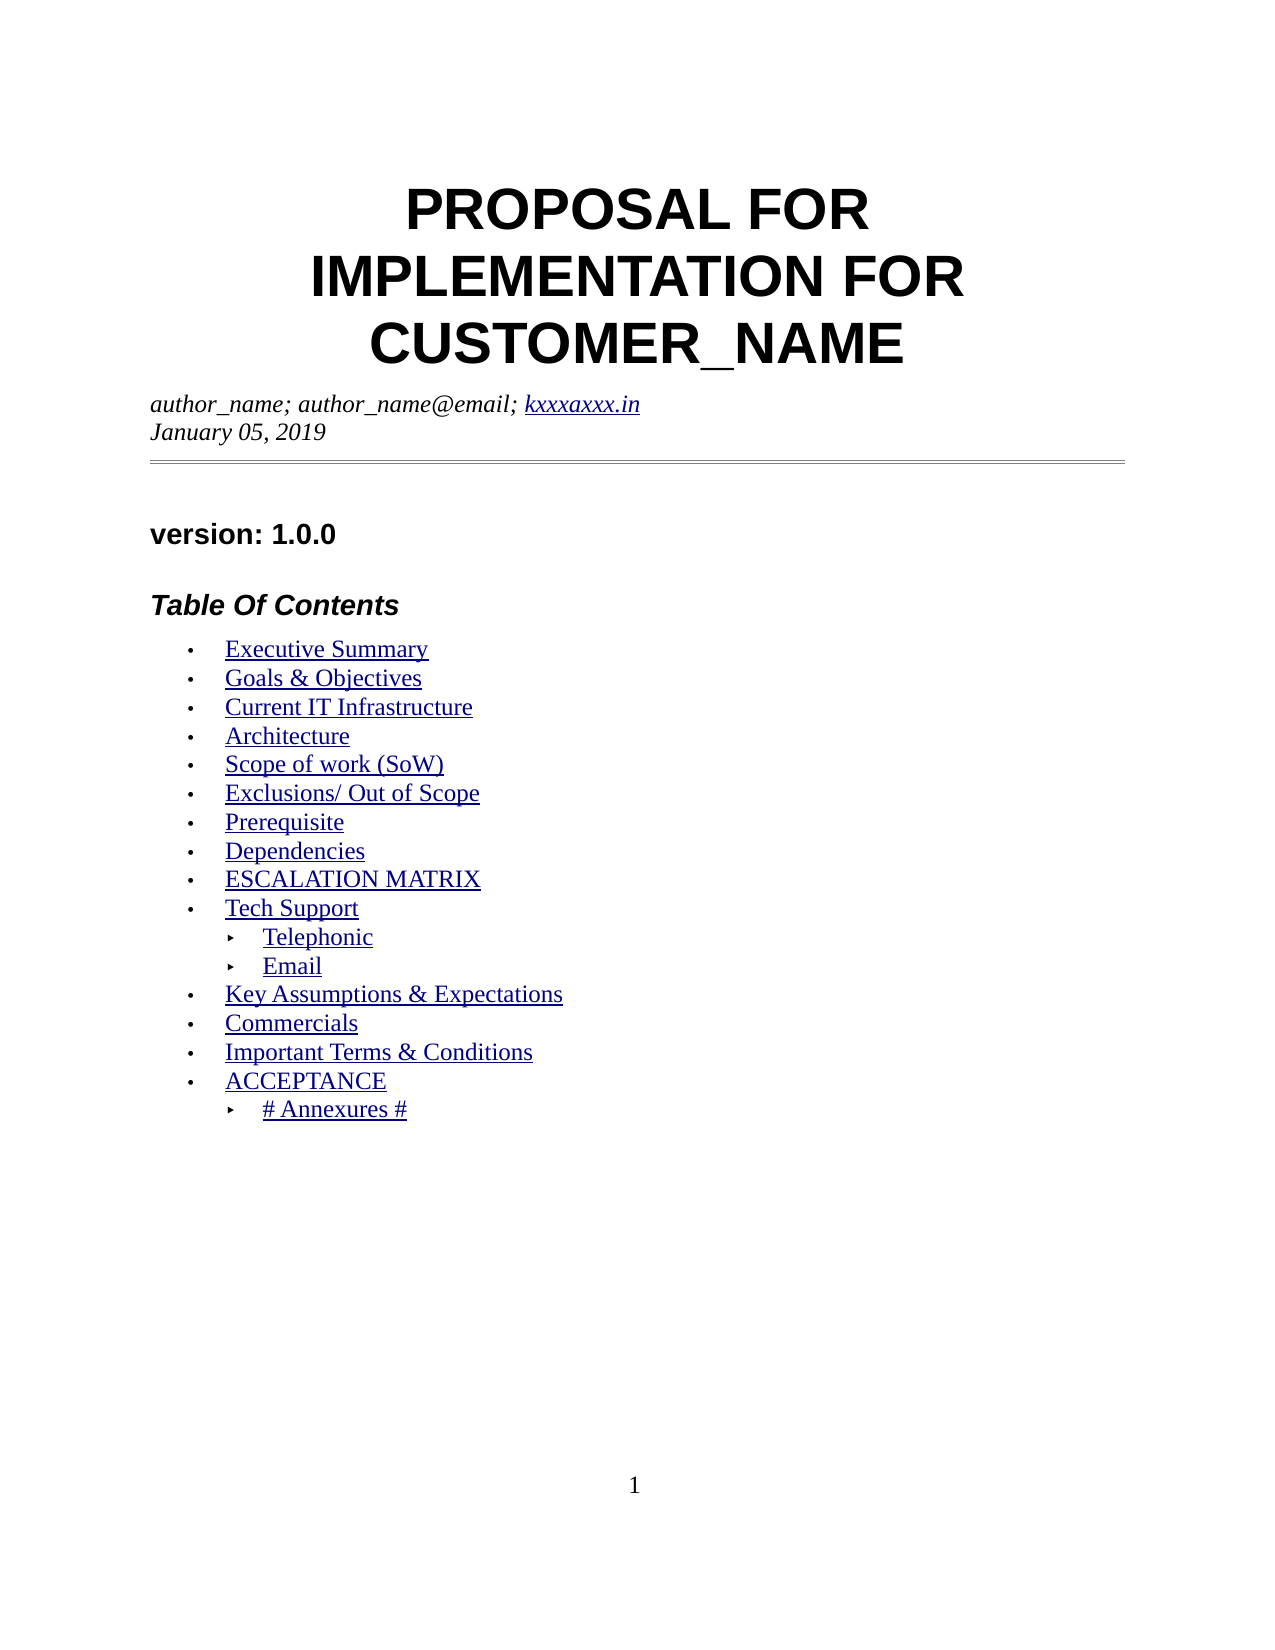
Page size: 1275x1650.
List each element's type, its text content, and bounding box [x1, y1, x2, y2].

list Goals & Objectives [187, 663, 1125, 692]
list ESCALATION MATRIX [187, 864, 1125, 893]
subtitle Table Of Contents [150, 588, 1125, 622]
list Email [225, 951, 1125, 979]
list Scope of work (SoW) [187, 749, 1125, 778]
list Tech Support [187, 893, 1125, 922]
list Telephonic [225, 922, 1125, 951]
list Executive Summary [187, 634, 1125, 663]
subtitle version: 1.0.0 [150, 517, 1125, 551]
text January 05, 2019 [150, 417, 1125, 446]
list Dependencies [187, 836, 1125, 864]
text author_name; author_name@email; kxxxaxxx.in [150, 389, 1125, 417]
list Key Assumptions & Expectations [187, 979, 1125, 1008]
list ACCEPTANCE [187, 1066, 1125, 1094]
list # Annexures # [225, 1094, 1125, 1123]
list Exclusions/ Out of Scope [187, 778, 1125, 807]
title PROPOSAL FOR IMPLEMENTATION FOR CUSTOMER_NAME [150, 175, 1125, 376]
list Important Terms & Conditions [187, 1037, 1125, 1066]
list Current IT Infrastructure [187, 692, 1125, 721]
list Prerequisite [187, 807, 1125, 836]
list Commercials [187, 1008, 1125, 1037]
list Architecture [187, 721, 1125, 749]
